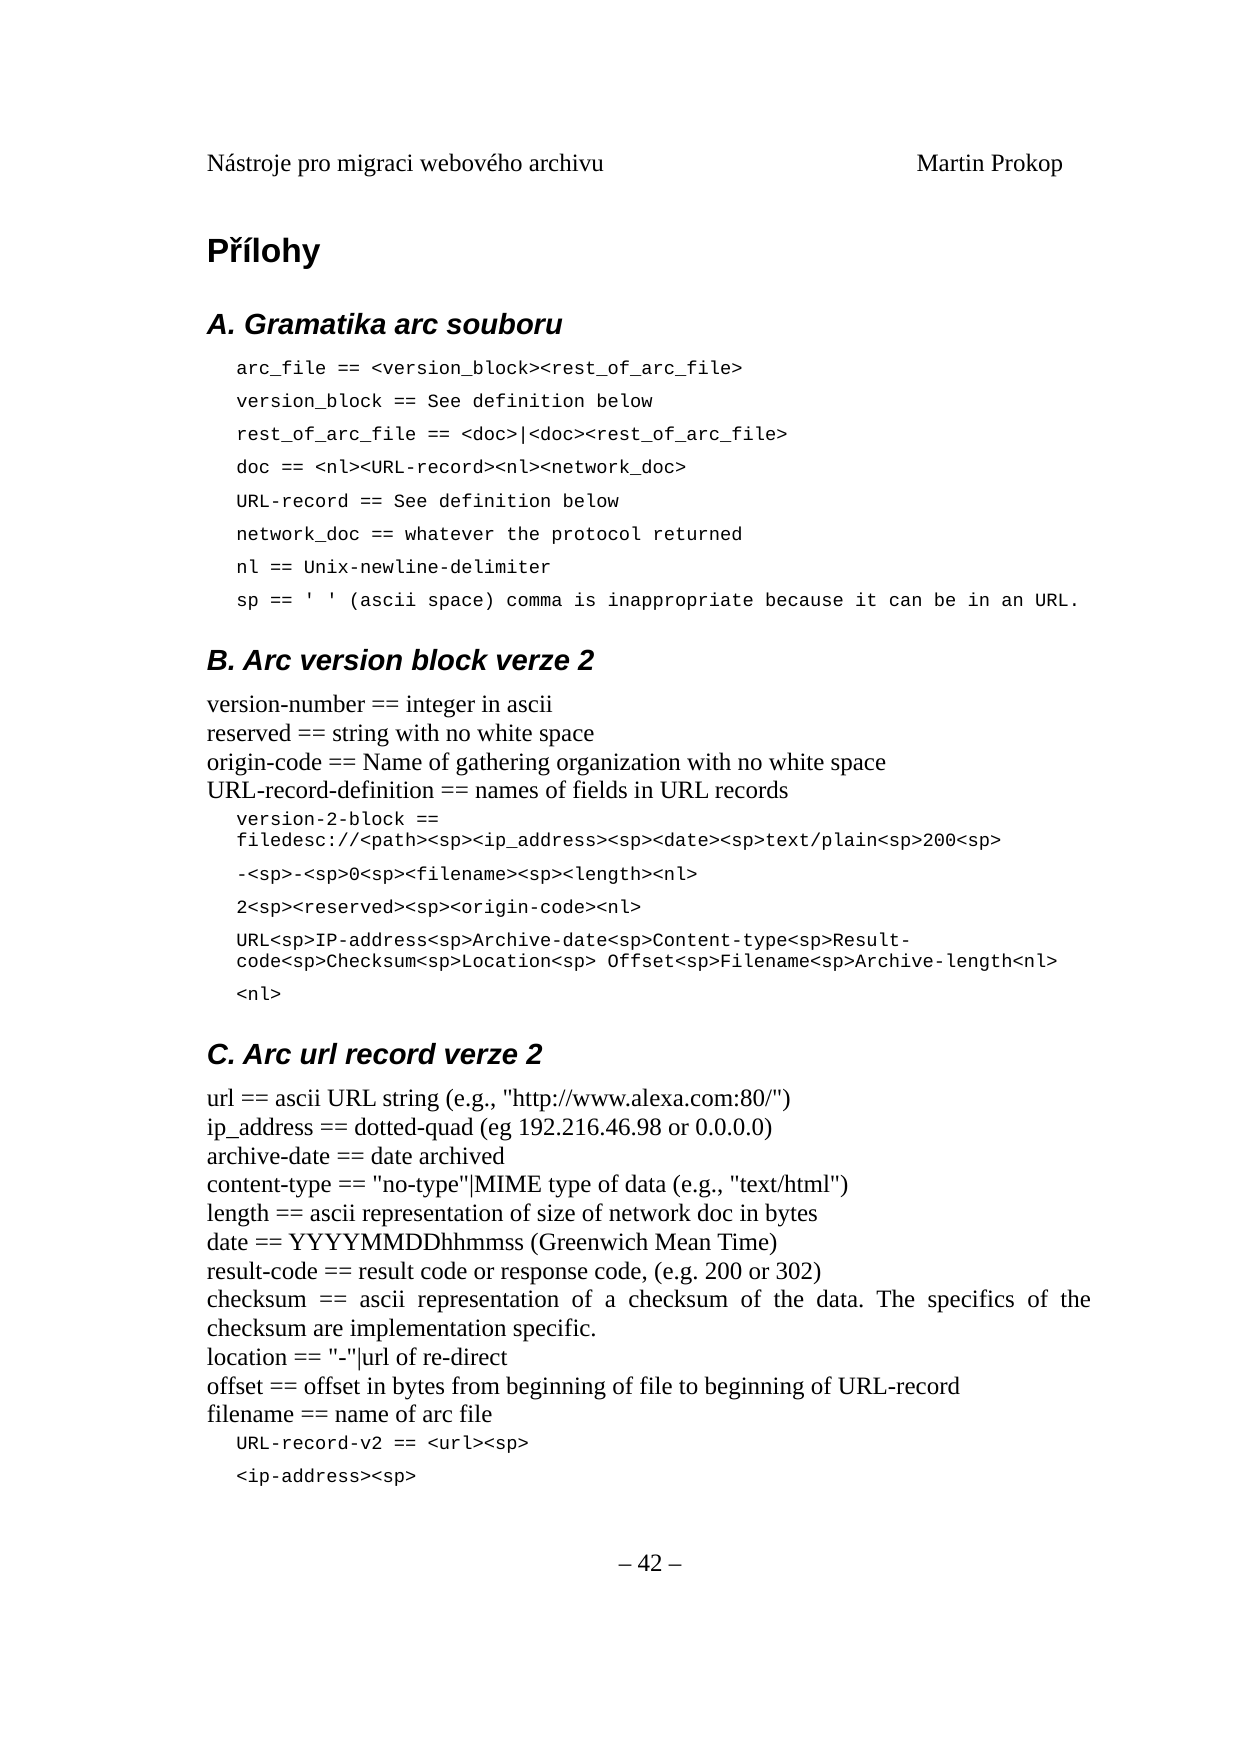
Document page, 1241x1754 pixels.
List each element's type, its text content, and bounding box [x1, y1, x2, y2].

text URL<sp>IP-address<sp>Archive-date<sp>Content-type<sp>Result-code<sp>Checksum<sp>Location<sp> Offset<sp>Filename<sp>Archive-length<nl> [236, 931, 1093, 973]
text nl == Unix-newline-delimiter [236, 558, 1093, 579]
text URL-record-definition == names of fields in URL records [207, 775, 1093, 804]
text URL-record-v2 == <url><sp> [236, 1434, 1093, 1455]
text filename == name of arc file [207, 1399, 1093, 1428]
text version_block == See definition below [236, 392, 1093, 413]
text version-2-block == filedesc://<path><sp><ip_address><sp><date><sp>text/plain<sp>200<sp> [236, 810, 1093, 852]
text ip_address == dotted-quad (eg 192.216.46.98 or 0.0.0.0) [207, 1112, 1093, 1141]
text archive-date == date archived [207, 1141, 1093, 1169]
text doc == <nl><URL-record><nl><network_doc> [236, 458, 1093, 479]
text offset == offset in bytes from beginning of file to beginning of URL-record [207, 1371, 1093, 1399]
text <ip-address><sp> [236, 1467, 1093, 1488]
text sp == ' ' (ascii space) comma is inappropriate because it can be in an URL. [236, 591, 1093, 612]
text arc_file == <version_block><rest_of_arc_file> [236, 359, 1093, 380]
subtitle C. Arc url record verze 2 [207, 1037, 1093, 1071]
text rest_of_arc_file == <doc>|<doc><rest_of_arc_file> [236, 425, 1093, 446]
text date == YYYYMMDDhhmmss (Greenwich Mean Time) [207, 1227, 1093, 1256]
text 2<sp><reserved><sp><origin-code><nl> [236, 897, 1093, 919]
subtitle B. Arc version block verze 2 [207, 643, 1093, 677]
subtitle A. Gramatika arc souboru [207, 307, 1093, 341]
text content-type == "no-type"|MIME type of data (e.g., "text/html") [207, 1169, 1093, 1198]
text version-number == integer in ascii [207, 689, 1093, 718]
text result-code == result code or response code, (e.g. 200 or 302) [207, 1256, 1093, 1284]
text reserved == string with no white space [207, 718, 1093, 747]
text checksum == ascii representation of a checksum of the data. The specifics of the checksum are implementation specific. [207, 1284, 1093, 1342]
text origin-code == Name of gathering organization with no white space [207, 747, 1093, 775]
text length == ascii representation of size of network doc in bytes [207, 1198, 1093, 1227]
text location == "-"|url of re-direct [207, 1342, 1093, 1371]
text URL-record == See definition below [236, 491, 1093, 513]
text network_doc == whatever the protocol returned [236, 524, 1093, 546]
text -<sp>-<sp>0<sp><filename><sp><length><nl> [236, 864, 1093, 886]
text url == ascii URL string (e.g., "http://www.alexa.com:80/") [207, 1083, 1093, 1112]
text <nl> [236, 985, 1093, 1006]
subtitle Přílohy [207, 231, 1093, 269]
